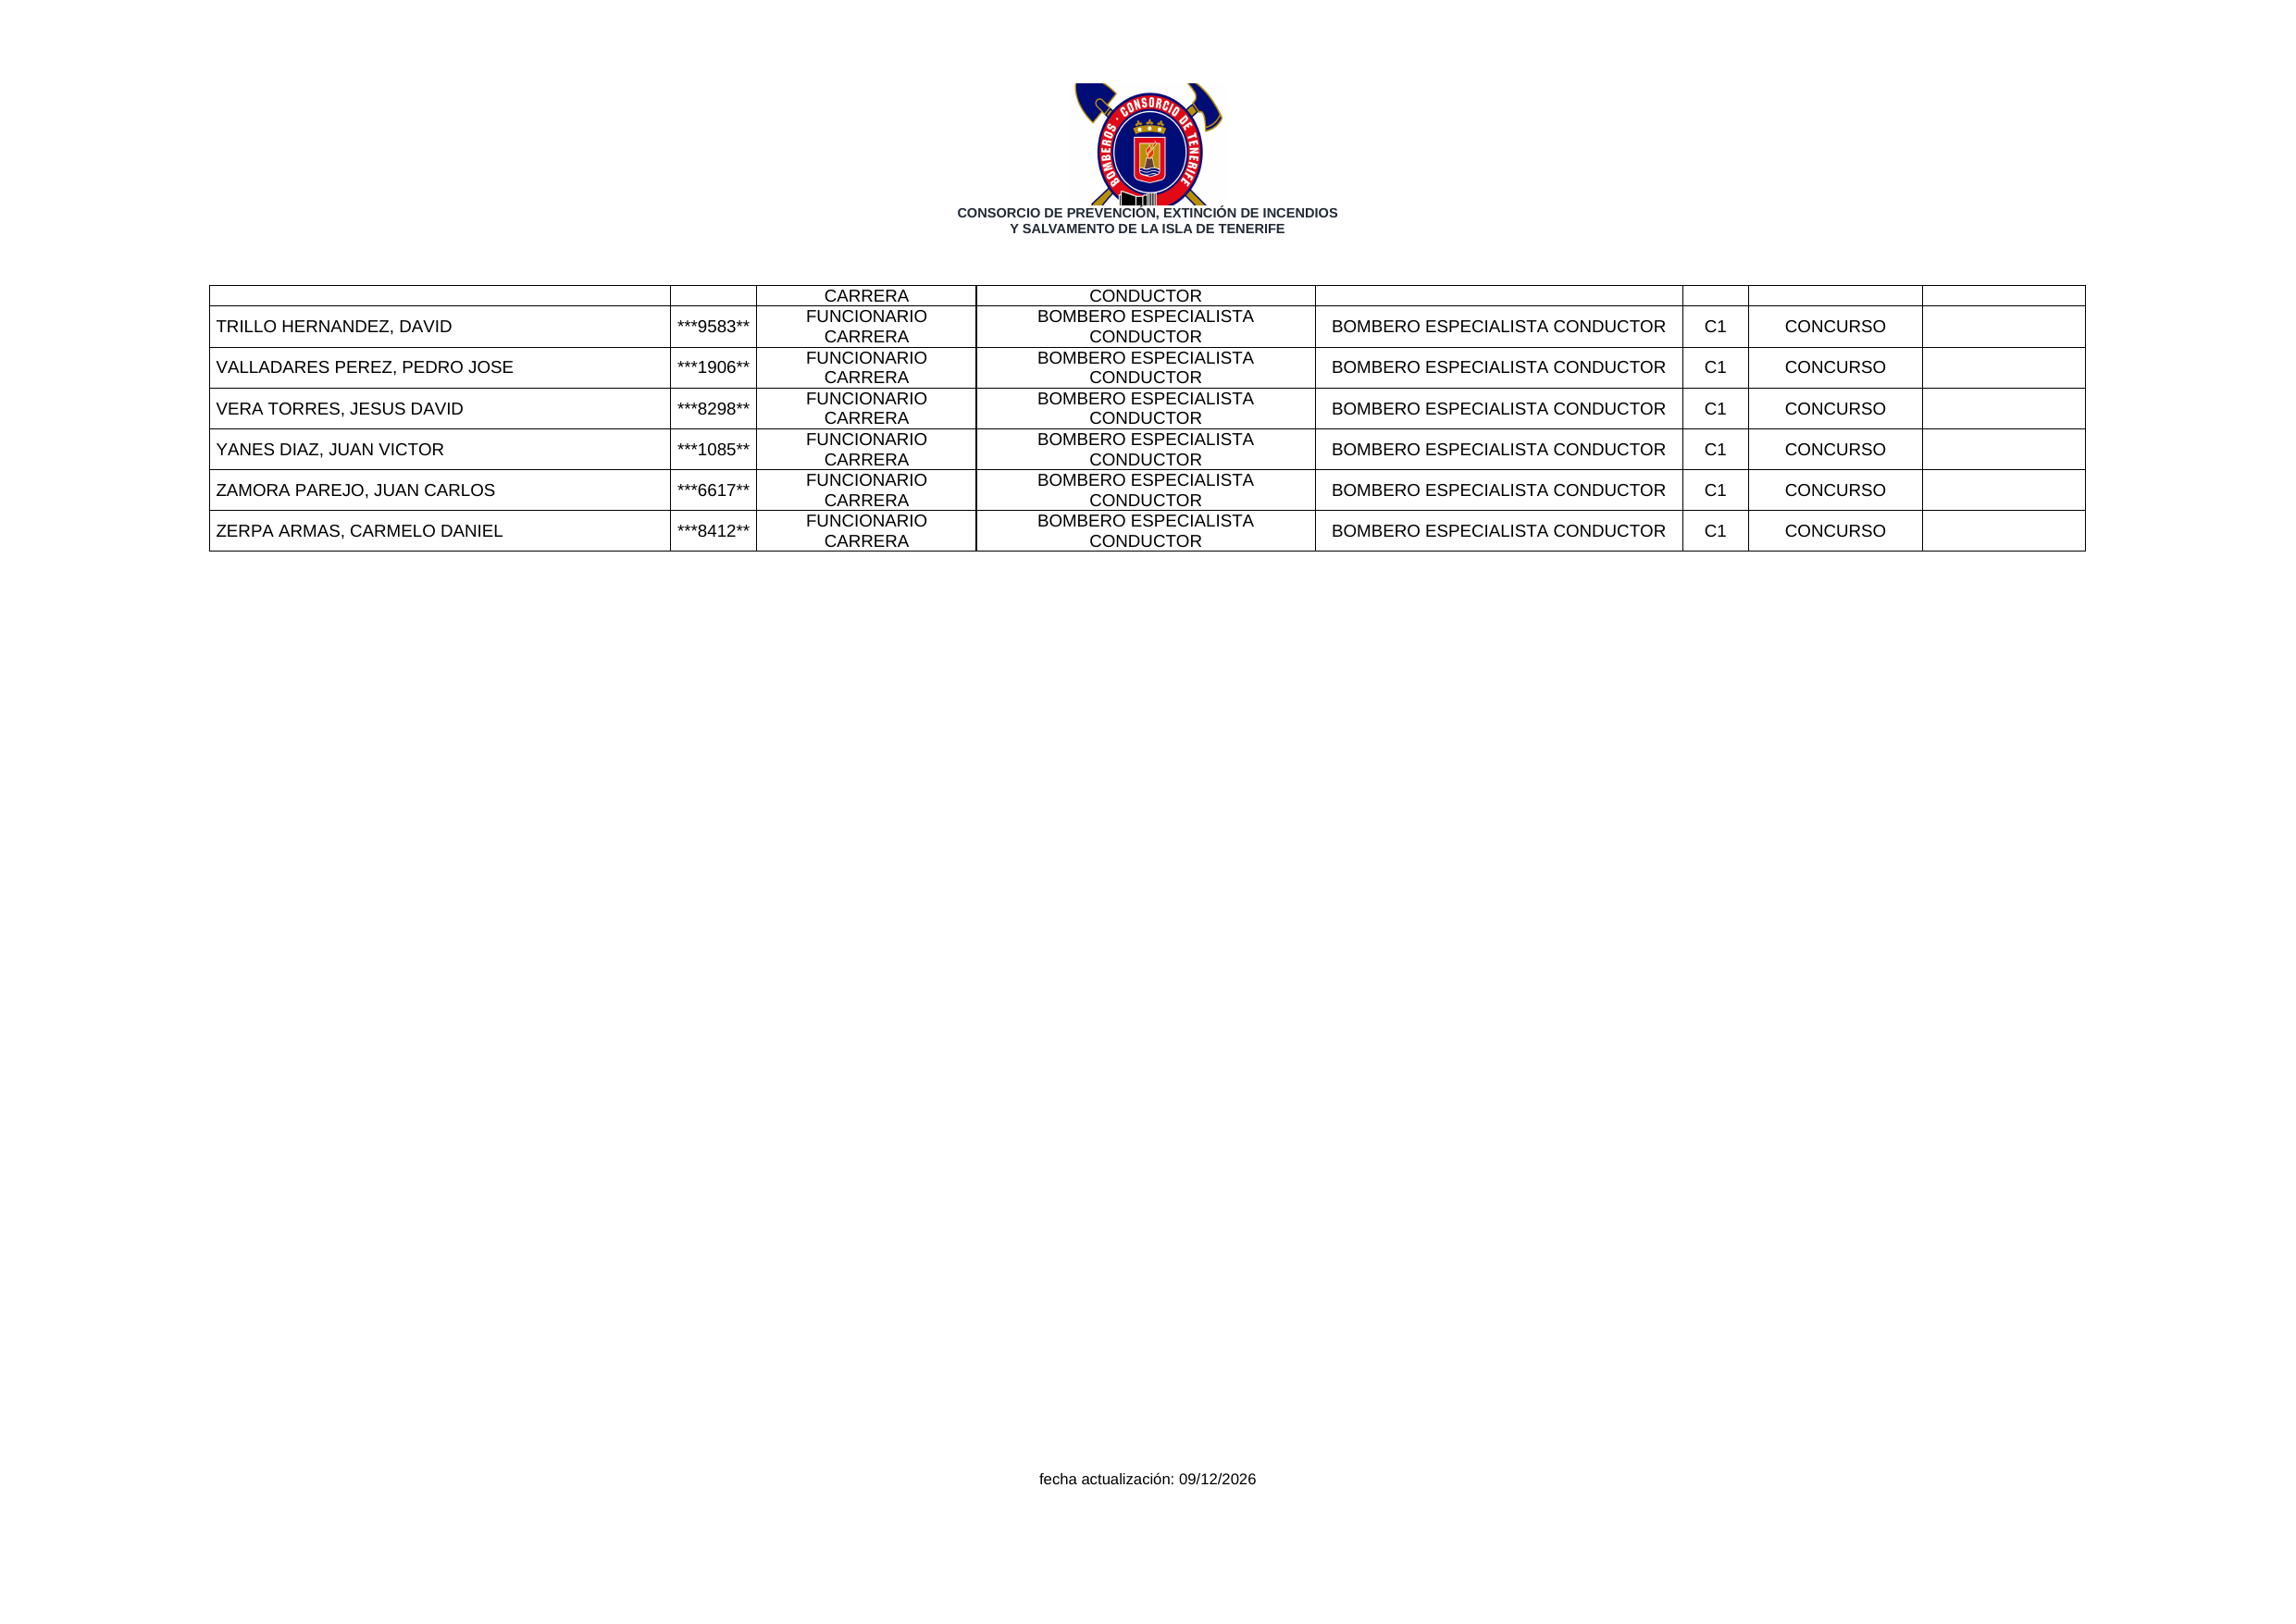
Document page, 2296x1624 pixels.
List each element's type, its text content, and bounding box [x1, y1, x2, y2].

table_cell ***8298** [671, 389, 756, 428]
table_cell CARRERA [757, 286, 975, 305]
table_cell C1 [1683, 511, 1748, 551]
table_cell [671, 286, 756, 305]
table_cell [210, 286, 670, 305]
table_cell C1 [1683, 429, 1748, 469]
table_cell FUNCIONARIO CARRERA [757, 348, 975, 388]
table_cell CONCURSO [1749, 511, 1922, 551]
table_cell BOMBERO ESPECIALISTA CONDUCTOR [977, 348, 1315, 388]
table_cell BOMBERO ESPECIALISTA CONDUCTOR [977, 470, 1315, 510]
table_cell BOMBERO ESPECIALISTA CONDUCTOR [1316, 429, 1682, 469]
table_cell YANES DIAZ, JUAN VICTOR [210, 429, 670, 469]
table_cell FUNCIONARIO CARRERA [757, 511, 975, 551]
table_cell BOMBERO ESPECIALISTA CONDUCTOR [1316, 470, 1682, 510]
table_cell ZAMORA PAREJO, JUAN CARLOS [210, 470, 670, 510]
table_cell CONCURSO [1749, 348, 1922, 388]
table_cell [1683, 286, 1748, 305]
table_cell [1923, 470, 2085, 510]
table_cell [1923, 286, 2085, 305]
table_cell [1749, 286, 1922, 305]
table_cell BOMBERO ESPECIALISTA CONDUCTOR [1316, 389, 1682, 428]
table_cell FUNCIONARIO CARRERA [757, 470, 975, 510]
table_cell [1923, 429, 2085, 469]
table_cell BOMBERO ESPECIALISTA CONDUCTOR [977, 429, 1315, 469]
table_cell BOMBERO ESPECIALISTA CONDUCTOR [1316, 511, 1682, 551]
table_cell TRILLO HERNANDEZ, DAVID [210, 306, 670, 346]
table_cell [1923, 306, 2085, 346]
table_cell ***8412** [671, 511, 756, 551]
table_cell ***6617** [671, 470, 756, 510]
table_cell C1 [1683, 306, 1748, 346]
table_cell BOMBERO ESPECIALISTA CONDUCTOR [1316, 306, 1682, 346]
table_cell BOMBERO ESPECIALISTA CONDUCTOR [1316, 348, 1682, 388]
table_cell FUNCIONARIO CARRERA [757, 389, 975, 428]
table_cell ***1906** [671, 348, 756, 388]
table_cell [1923, 389, 2085, 428]
table_cell [1923, 348, 2085, 388]
table_cell CONCURSO [1749, 429, 1922, 469]
table_cell C1 [1683, 470, 1748, 510]
table_cell BOMBERO ESPECIALISTA CONDUCTOR [977, 511, 1315, 551]
table_cell VERA TORRES, JESUS DAVID [210, 389, 670, 428]
table_cell C1 [1683, 389, 1748, 428]
table_cell FUNCIONARIO CARRERA [757, 306, 975, 346]
table_cell [1923, 511, 2085, 551]
table_cell BOMBERO ESPECIALISTA CONDUCTOR [977, 389, 1315, 428]
table_cell CONCURSO [1749, 389, 1922, 428]
table_cell BOMBERO ESPECIALISTA CONDUCTOR [977, 306, 1315, 346]
table_cell CONCURSO [1749, 306, 1922, 346]
table_cell ***9583** [671, 306, 756, 346]
table_cell CONDUCTOR [977, 286, 1315, 305]
table_cell [1316, 286, 1682, 305]
table_cell ***1085** [671, 429, 756, 469]
table_cell ZERPA ARMAS, CARMELO DANIEL [210, 511, 670, 551]
table_cell CONCURSO [1749, 470, 1922, 510]
table_cell FUNCIONARIO CARRERA [757, 429, 975, 469]
table_cell C1 [1683, 348, 1748, 388]
table_cell VALLADARES PEREZ, PEDRO JOSE [210, 348, 670, 388]
